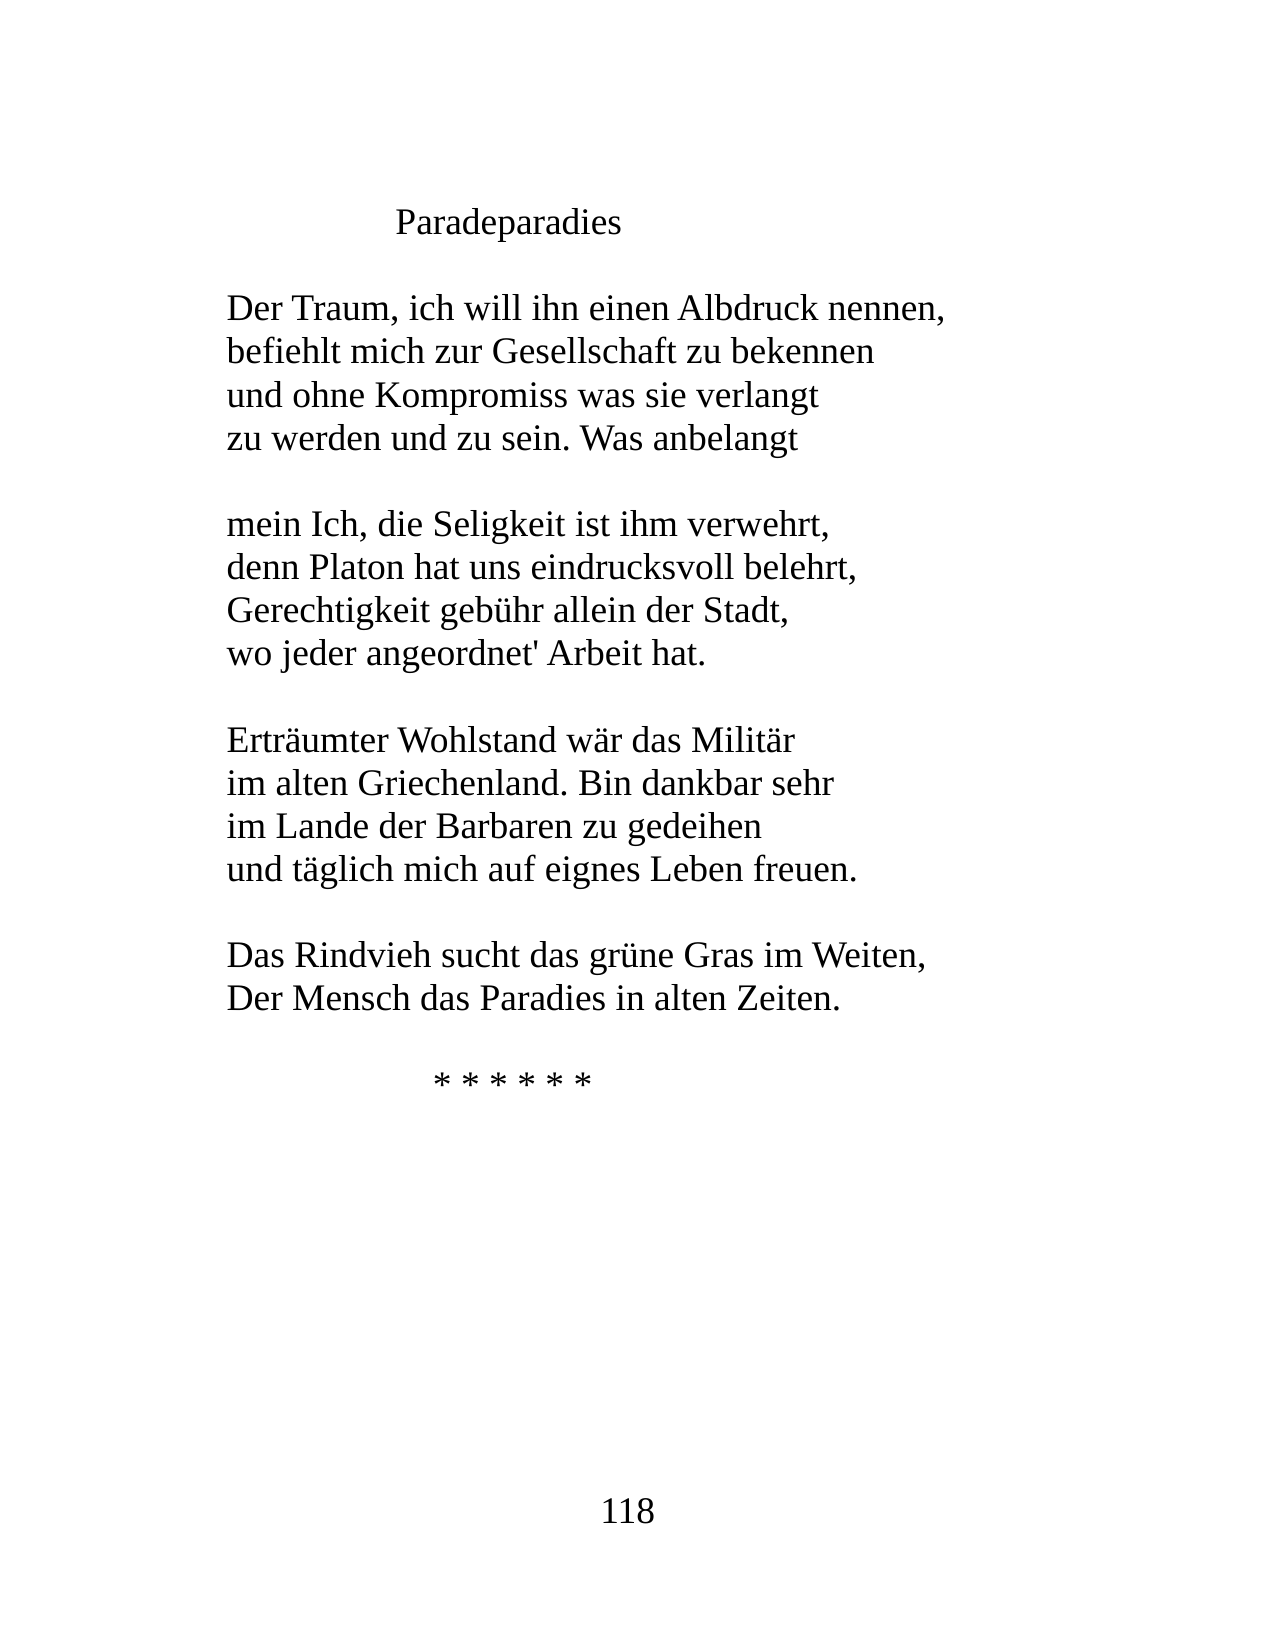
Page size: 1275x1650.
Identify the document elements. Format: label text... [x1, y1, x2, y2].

text Paradeparadies [226, 199, 1157, 243]
text im Lande der Barbaren zu gedeihen [226, 803, 1157, 846]
text Gerechtigkeit gebühr allein der Stadt, [226, 588, 1157, 631]
text Der Mensch das Paradies in alten Zeiten. [226, 976, 1157, 1019]
text Erträumter Wohlstand wär das Militär [226, 717, 1157, 760]
text befiehlt mich zur Gesellschaft zu bekennen [226, 329, 1157, 372]
text denn Platon hat uns eindrucksvoll belehrt, [226, 544, 1157, 588]
text * * * * * * [226, 1062, 1157, 1105]
text Das Rindvieh sucht das grüne Gras im Weiten, [226, 933, 1157, 976]
text zu werden und zu sein. Was anbelangt [226, 415, 1157, 458]
text und täglich mich auf eignes Leben freuen. [226, 846, 1157, 889]
text wo jeder angeordnet' Arbeit hat. [226, 631, 1157, 674]
text im alten Griechenland. Bin dankbar sehr [226, 760, 1157, 803]
text Der Traum, ich will ihn einen Albdruck nennen, [226, 286, 1157, 329]
text und ohne Kompromiss was sie verlangt [226, 372, 1157, 415]
text mein Ich, die Seligkeit ist ihm verwehrt, [226, 501, 1157, 544]
